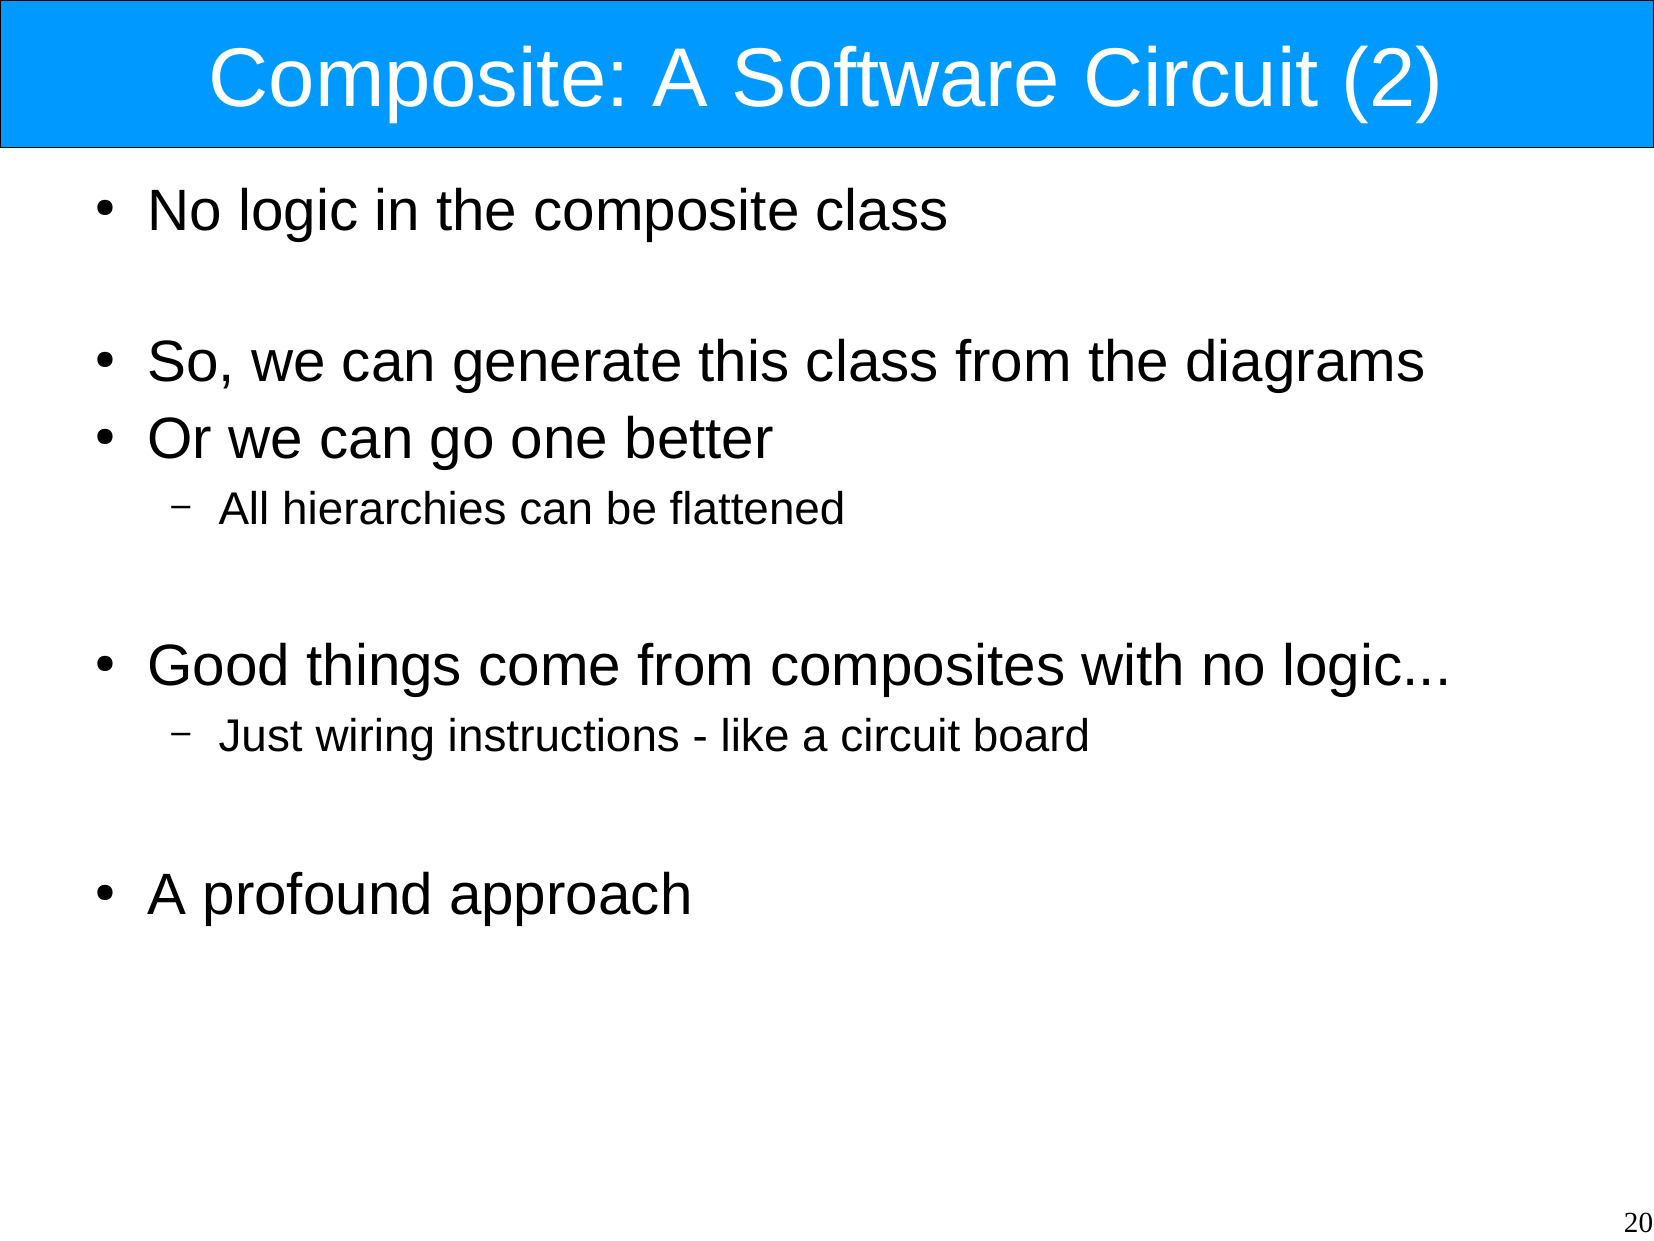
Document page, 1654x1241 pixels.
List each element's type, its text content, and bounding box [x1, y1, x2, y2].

title Composite: A Software Circuit (2) [82, 13, 1571, 142]
list No logic in the composite class So, we can generate this class from the diagrams Or we can go one better All hierarchies can be flattened Good things come from composites with no logic... Just wiring instructions - like a circuit board A profound approach [76, 177, 1565, 1196]
